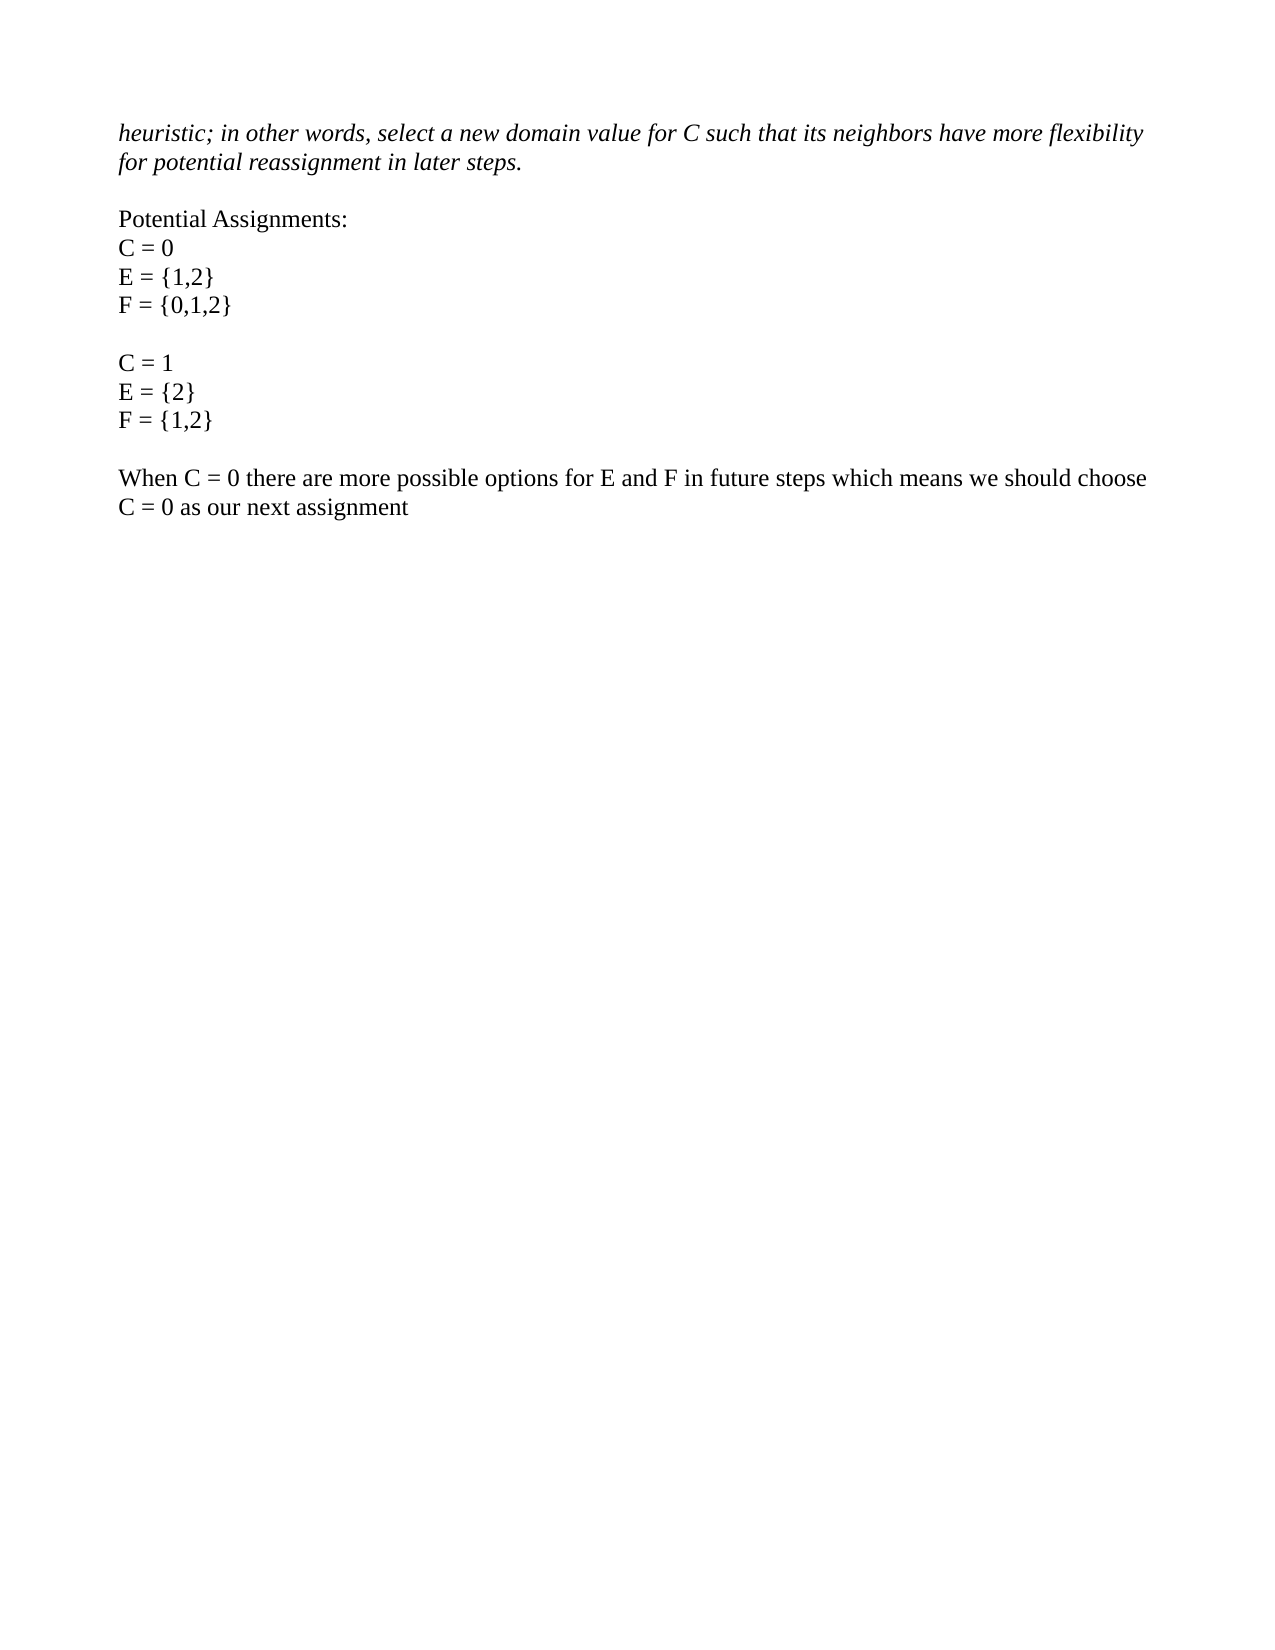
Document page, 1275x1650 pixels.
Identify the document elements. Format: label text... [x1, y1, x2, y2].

text When C = 0 there are more possible options for E and F in future steps which means we should choose C = 0 as our next assignment [118, 463, 1157, 521]
text heuristic; in other words, select a new domain value for C such that its neighbors have more flexibility for potential reassignment in later steps. [118, 118, 1157, 176]
text F = {0,1,2} [118, 291, 1157, 319]
text F = {1,2} [118, 406, 1157, 434]
text E = {2} [118, 377, 1157, 406]
text C = 0 [118, 233, 1157, 262]
text C = 1 [118, 348, 1157, 377]
text E = {1,2} [118, 262, 1157, 291]
text Potential Assignments: [118, 204, 1157, 233]
